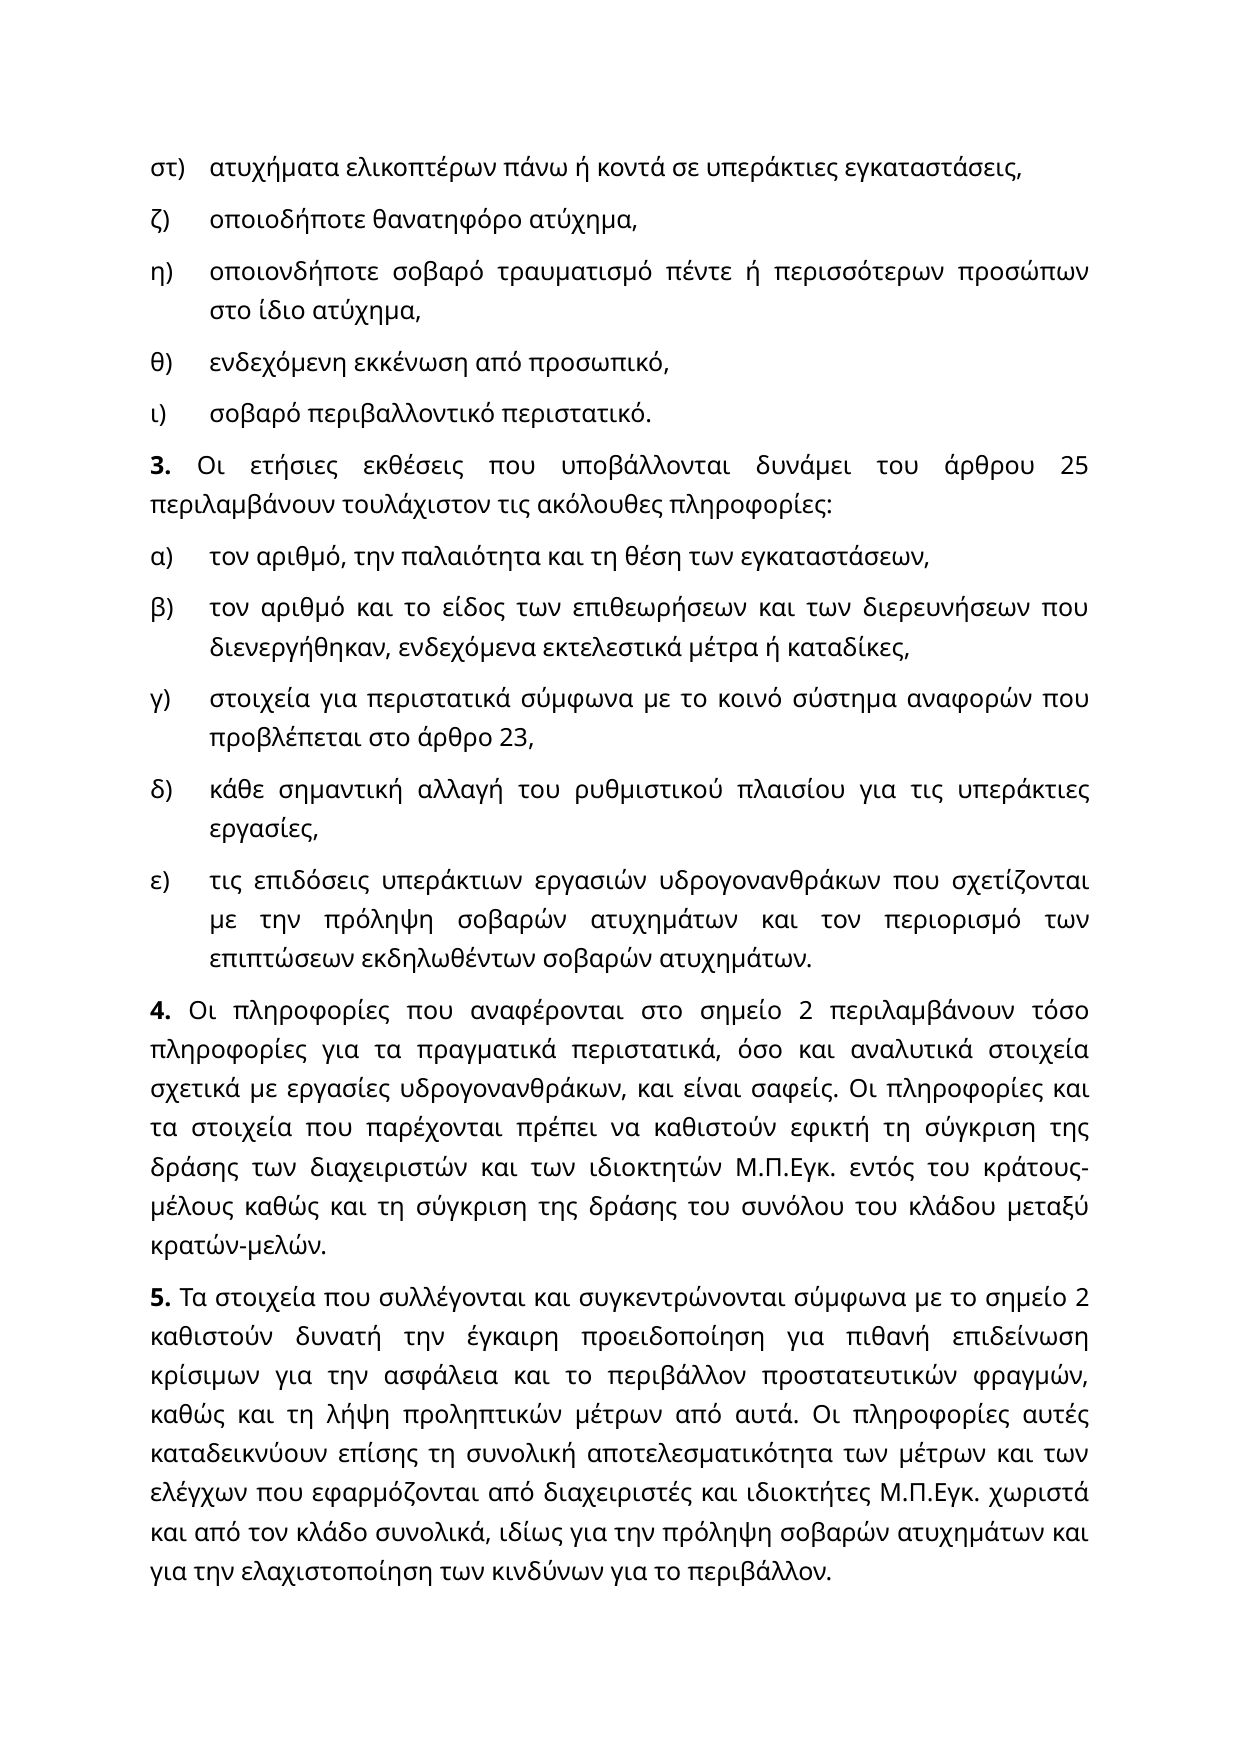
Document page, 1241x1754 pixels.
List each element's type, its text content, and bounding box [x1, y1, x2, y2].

list η) οποιονδήποτε σοβαρό τραυματισμό πέντε ή περισσότερων προσώπων στο ίδιο ατύχημα, [150, 253, 1090, 327]
text 3. Οι ετήσιες εκθέσεις που υποβάλλονται δυνάμει του άρθρου 25 περιλαμβάνουν τουλάχιστον τις ακόλουθες πληροφορίες: [150, 447, 1090, 521]
list θ) ενδεχόμενη εκκένωση από προσωπικό, [150, 344, 1090, 378]
list ζ) οποιοδήποτε θανατηφόρο ατύχημα, [150, 202, 1090, 236]
text 5. Τα στοιχεία που συλλέγονται και συγκεντρώνονται σύμφωνα με το σημείο 2 καθιστούν δυνατή την έγκαιρη προειδοποίηση για πιθανή επιδείνωση κρίσιμων για την ασφάλεια και το περιβάλλον προστατευτικών φραγμών, καθώς και τη λήψη προληπτικών μέτρων από αυτά. Οι πληροφορίες αυτές καταδεικνύουν επίσης τη συνολική αποτελεσματικότητα των μέτρων και των ελέγχων που εφαρμόζονται από διαχειριστές και ιδιοκτήτες Μ.Π.Εγκ. χωριστά και από τον κλάδο συνολικά, ιδίως για την πρόληψη σοβαρών ατυχημάτων και για την ελαχιστοποίηση των κινδύνων για το περιβάλλον. [150, 1279, 1090, 1587]
list β) τον αριθμό και το είδος των επιθεωρήσεων και των διερευνήσεων που διενεργήθηκαν, ενδεχόμενα εκτελεστικά μέτρα ή καταδίκες, [150, 590, 1090, 663]
list α) τον αριθμό, την παλαιότητα και τη θέση των εγκαταστάσεων, [150, 538, 1090, 572]
list ι) σοβαρό περιβαλλοντικό περιστατικό. [150, 396, 1090, 430]
list δ) κάθε σημαντική αλλαγή του ρυθμιστικού πλαισίου για τις υπεράκτιες εργασίες, [150, 772, 1090, 845]
text 4. Οι πληροφορίες που αναφέρονται στο σημείο 2 περιλαμβάνουν τόσο πληροφορίες για τα πραγματικά περιστατικά, όσο και αναλυτικά στοιχεία σχετικά με εργασίες υδρογονανθράκων, και είναι σαφείς. Οι πληροφορίες και τα στοιχεία που παρέχονται πρέπει να καθιστούν εφικτή τη σύγκριση της δράσης των διαχειριστών και των ιδιοκτητών Μ.Π.Εγκ. εντός του κράτους-μέλους καθώς και τη σύγκριση της δράσης του συνόλου του κλάδου μεταξύ κρατών-μελών. [150, 992, 1090, 1262]
list ε) τις επιδόσεις υπεράκτιων εργασιών υδρογονανθράκων που σχετίζονται με την πρόληψη σοβαρών ατυχημάτων και τον περιορισμό των επιπτώσεων εκδηλωθέντων σοβαρών ατυχημάτων. [150, 862, 1090, 975]
list γ) στοιχεία για περιστατικά σύμφωνα με το κοινό σύστημα αναφορών που προβλέπεται στο άρθρο 23, [150, 681, 1090, 754]
list στ) ατυχήματα ελικοπτέρων πάνω ή κοντά σε υπεράκτιες εγκαταστάσεις, [150, 150, 1090, 184]
